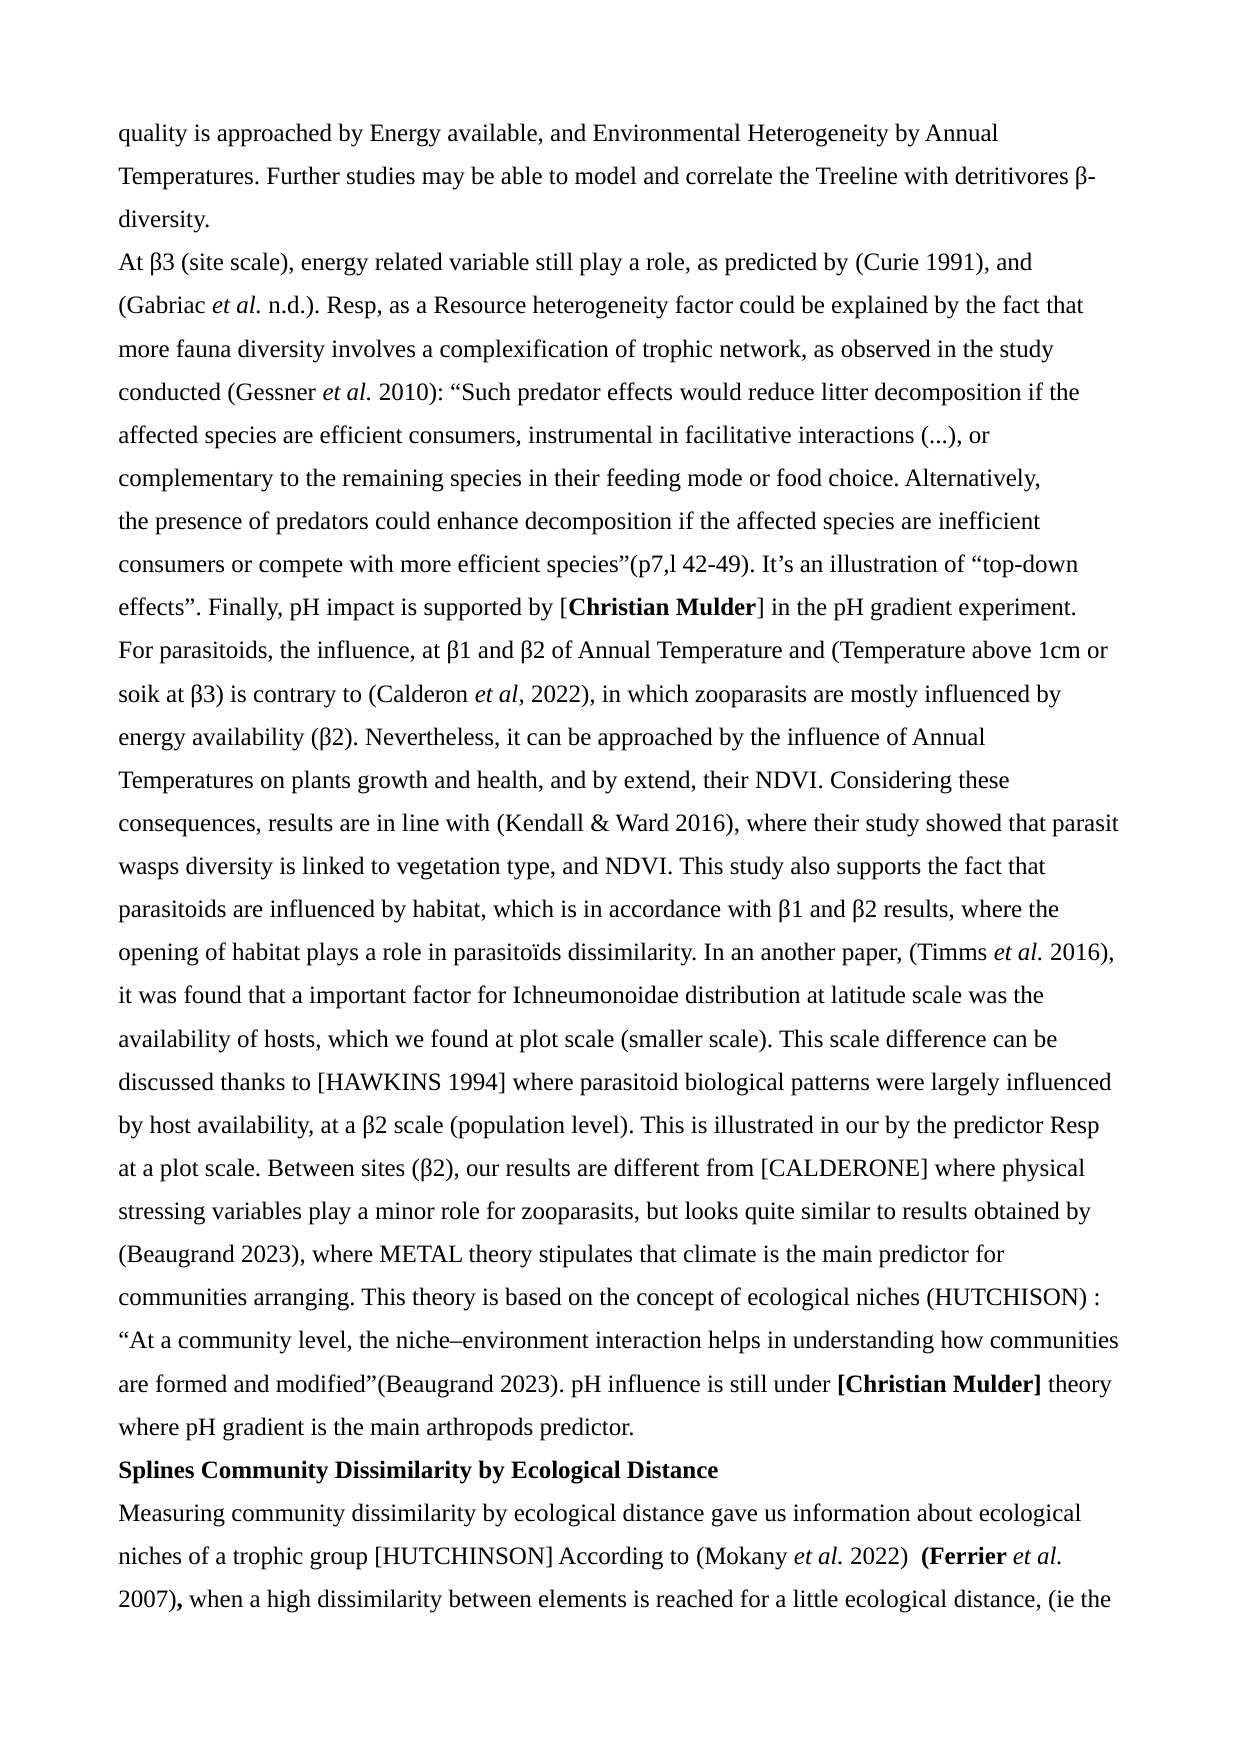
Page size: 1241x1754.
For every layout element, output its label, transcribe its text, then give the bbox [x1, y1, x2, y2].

text quality is approached by Energy available, and Environmental Heterogeneity by Annual Temperatures. Further studies may be able to model and correlate the Treeline with detritivores β-diversity. [118, 118, 1122, 233]
text For parasitoids, the influence, at β1 and β2 of Annual Temperature and (Temperature above 1cm or soik at β3) is contrary to (Calderon et al, 2022), in which zooparasits are mostly influenced by energy availability (β2). Nevertheless, it can be approached by the influence of Annual Temperatures on plants growth and health, and by extend, their NDVI. Considering these consequences, results are in line with (Kendall & Ward 2016), where their study showed that parasit wasps diversity is linked to vegetation type, and NDVI. This study also supports the fact that parasitoids are influenced by habitat, which is in accordance with β1 and β2 results, where the opening of habitat plays a role in parasitoïds dissimilarity. In an another paper, (Timms et al. 2016), it was found that a important factor for Ichneumonoidae distribution at latitude scale was the availability of hosts, which we found at plot scale (smaller scale). This scale difference can be discussed thanks to [HAWKINS 1994] where parasitoid biological patterns were largely influenced by host availability, at a β2 scale (population level). This is illustrated in our by the predictor Resp at a plot scale. Between sites (β2), our results are different from [CALDERONE] where physical stressing variables play a minor role for zooparasits, but looks quite similar to results obtained by (Beaugrand 2023), where METAL theory stipulates that climate is the main predictor for communities arranging. This theory is based on the concept of ecological niches (HUTCHISON) : “At a community level, the niche–environment interaction helps in understanding how communities are formed and modified”(Beaugrand 2023). pH influence is still under [Christian Mulder] theory where pH gradient is the main arthropods predictor. [118, 636, 1122, 1441]
text Splines Community Dissimilarity by Ecological Distance [118, 1455, 1122, 1484]
text Measuring community dissimilarity by ecological distance gave us information about ecological niches of a trophic group [HUTCHINSON] According to (Mokany et al. 2022) (Ferrier et al. 2007), when a high dissimilarity between elements is reached for a little ecological distance, (ie the [118, 1498, 1122, 1613]
text the presence of predators could enhance decomposition if the affected species are inefficient consumers or compete with more efficient species”(p7,l 42-49). It’s an illustration of “top-down effects”. Finally, pH impact is supported by [Christian Mulder] in the pH gradient experiment. [118, 506, 1122, 621]
text At β3 (site scale), energy related variable still play a role, as predicted by (Curie 1991), and (Gabriac et al. n.d.). Resp, as a Resource heterogeneity factor could be explained by the fact that more fauna diversity involves a complexification of trophic network, as observed in the study conducted (Gessner et al. 2010): “Such predator effects would reduce litter decomposition if the affected species are efficient consumers, instrumental in facilitative interactions (...), or complementary to the remaining species in their feeding mode or food choice. Alternatively, [118, 247, 1122, 492]
